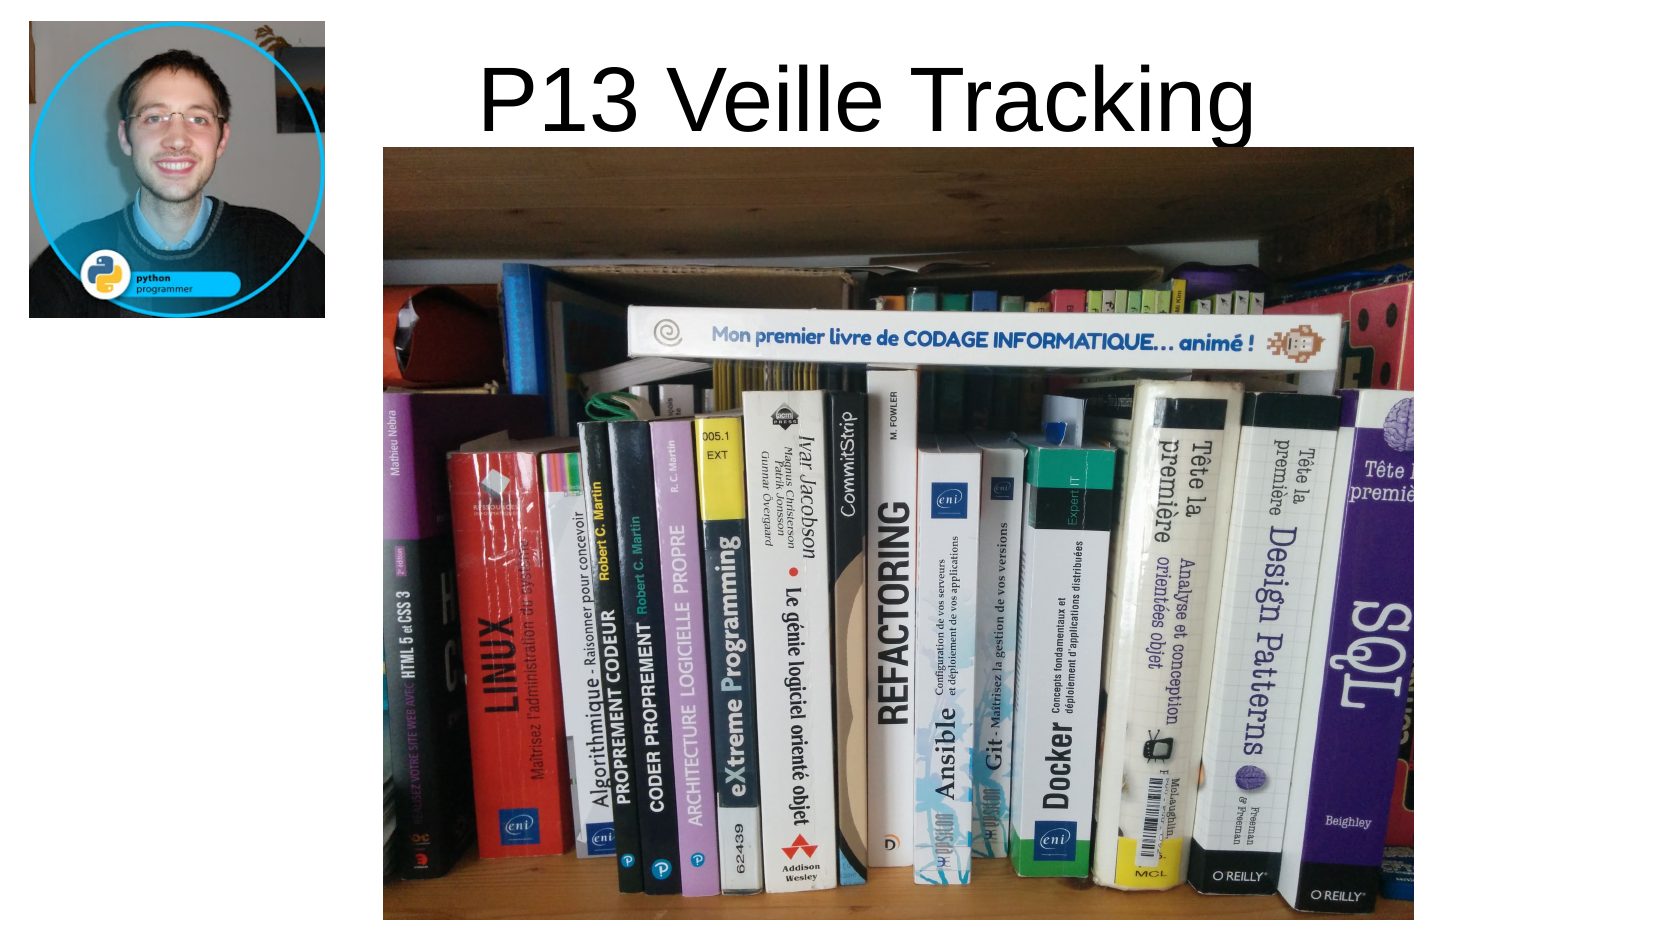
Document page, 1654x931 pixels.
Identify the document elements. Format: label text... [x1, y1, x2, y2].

picture [121, 298, 231, 312]
title P13 Veille Tracking [325, 21, 1577, 178]
picture [196, 182, 325, 318]
picture [29, 21, 325, 318]
picture [383, 147, 1414, 920]
